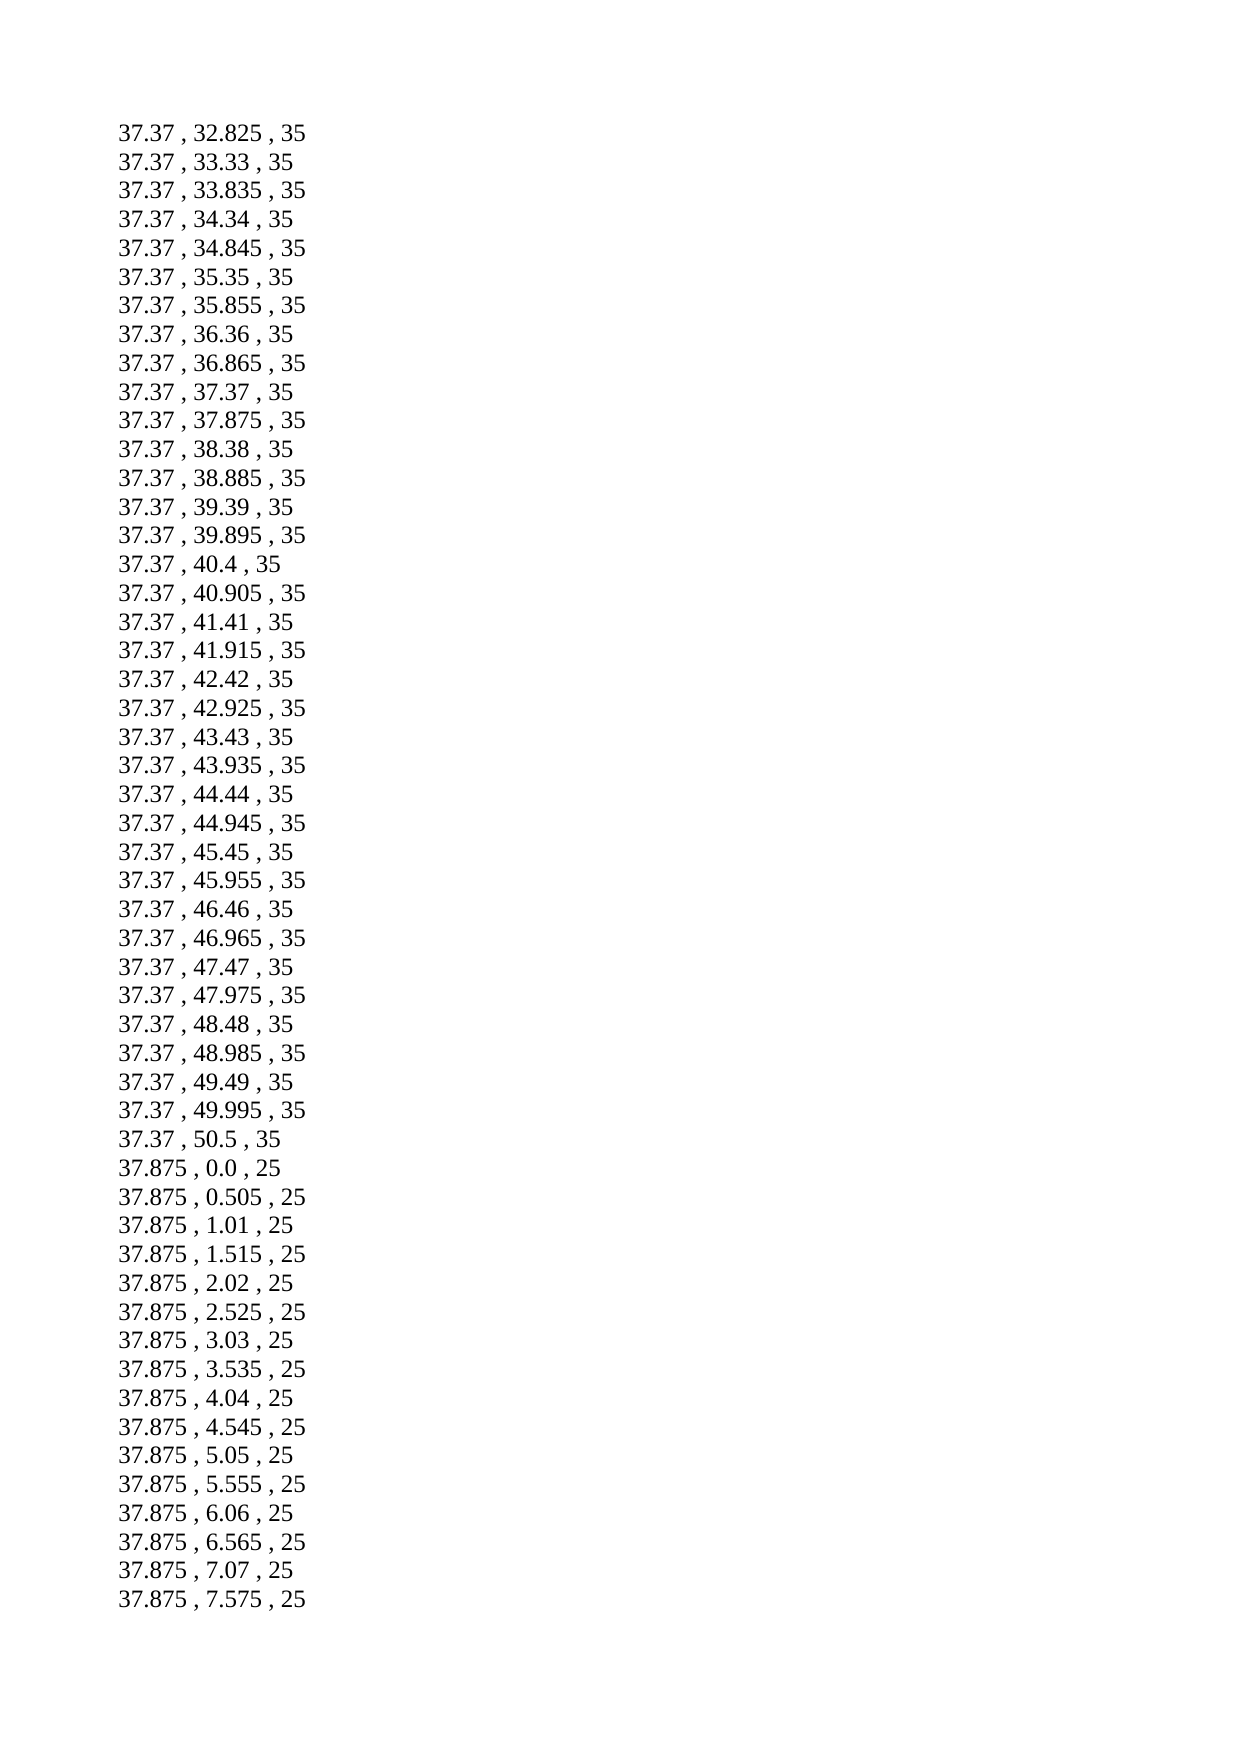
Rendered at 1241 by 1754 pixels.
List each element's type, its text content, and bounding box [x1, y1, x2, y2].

text 37.875 , 6.06 , 25 [118, 1498, 1122, 1527]
text 37.875 , 3.535 , 25 [118, 1354, 1122, 1383]
text 37.37 , 43.43 , 35 [118, 722, 1122, 751]
text 37.37 , 40.905 , 35 [118, 578, 1122, 607]
text 37.37 , 42.42 , 35 [118, 664, 1122, 693]
text 37.875 , 6.565 , 25 [118, 1527, 1122, 1556]
text 37.37 , 47.47 , 35 [118, 952, 1122, 981]
text 37.875 , 1.01 , 25 [118, 1211, 1122, 1239]
text 37.37 , 39.895 , 35 [118, 521, 1122, 549]
text 37.37 , 35.35 , 35 [118, 262, 1122, 291]
text 37.37 , 45.955 , 35 [118, 866, 1122, 894]
text 37.37 , 48.985 , 35 [118, 1038, 1122, 1067]
text 37.37 , 48.48 , 35 [118, 1009, 1122, 1038]
text 37.37 , 40.4 , 35 [118, 549, 1122, 578]
text 37.37 , 37.875 , 35 [118, 406, 1122, 434]
text 37.37 , 50.5 , 35 [118, 1124, 1122, 1153]
text 37.37 , 46.965 , 35 [118, 923, 1122, 952]
text 37.37 , 44.44 , 35 [118, 779, 1122, 808]
text 37.37 , 35.855 , 35 [118, 291, 1122, 319]
text 37.37 , 37.37 , 35 [118, 377, 1122, 406]
text 37.875 , 7.07 , 25 [118, 1556, 1122, 1584]
text 37.37 , 44.945 , 35 [118, 808, 1122, 837]
text 37.875 , 0.0 , 25 [118, 1153, 1122, 1182]
text 37.37 , 34.845 , 35 [118, 233, 1122, 262]
text 37.37 , 46.46 , 35 [118, 894, 1122, 923]
text 37.37 , 42.925 , 35 [118, 693, 1122, 722]
text 37.37 , 32.825 , 35 [118, 118, 1122, 147]
text 37.37 , 41.41 , 35 [118, 607, 1122, 636]
text 37.37 , 49.49 , 35 [118, 1067, 1122, 1096]
text 37.37 , 47.975 , 35 [118, 981, 1122, 1009]
text 37.875 , 1.515 , 25 [118, 1239, 1122, 1268]
text 37.37 , 33.33 , 35 [118, 147, 1122, 176]
text 37.875 , 2.02 , 25 [118, 1268, 1122, 1297]
text 37.875 , 4.545 , 25 [118, 1412, 1122, 1441]
text 37.875 , 5.05 , 25 [118, 1441, 1122, 1469]
text 37.37 , 39.39 , 35 [118, 492, 1122, 521]
text 37.875 , 0.505 , 25 [118, 1182, 1122, 1211]
text 37.37 , 36.36 , 35 [118, 319, 1122, 348]
text 37.875 , 4.04 , 25 [118, 1383, 1122, 1412]
text 37.37 , 43.935 , 35 [118, 751, 1122, 779]
text 37.37 , 33.835 , 35 [118, 176, 1122, 204]
text 37.37 , 36.865 , 35 [118, 348, 1122, 377]
text 37.875 , 5.555 , 25 [118, 1469, 1122, 1498]
text 37.875 , 3.03 , 25 [118, 1326, 1122, 1354]
text 37.37 , 34.34 , 35 [118, 204, 1122, 233]
text 37.875 , 2.525 , 25 [118, 1297, 1122, 1326]
text 37.37 , 49.995 , 35 [118, 1096, 1122, 1124]
text 37.37 , 38.38 , 35 [118, 434, 1122, 463]
text 37.37 , 38.885 , 35 [118, 463, 1122, 492]
text 37.37 , 41.915 , 35 [118, 636, 1122, 664]
text 37.37 , 45.45 , 35 [118, 837, 1122, 866]
text 37.875 , 7.575 , 25 [118, 1584, 1122, 1613]
